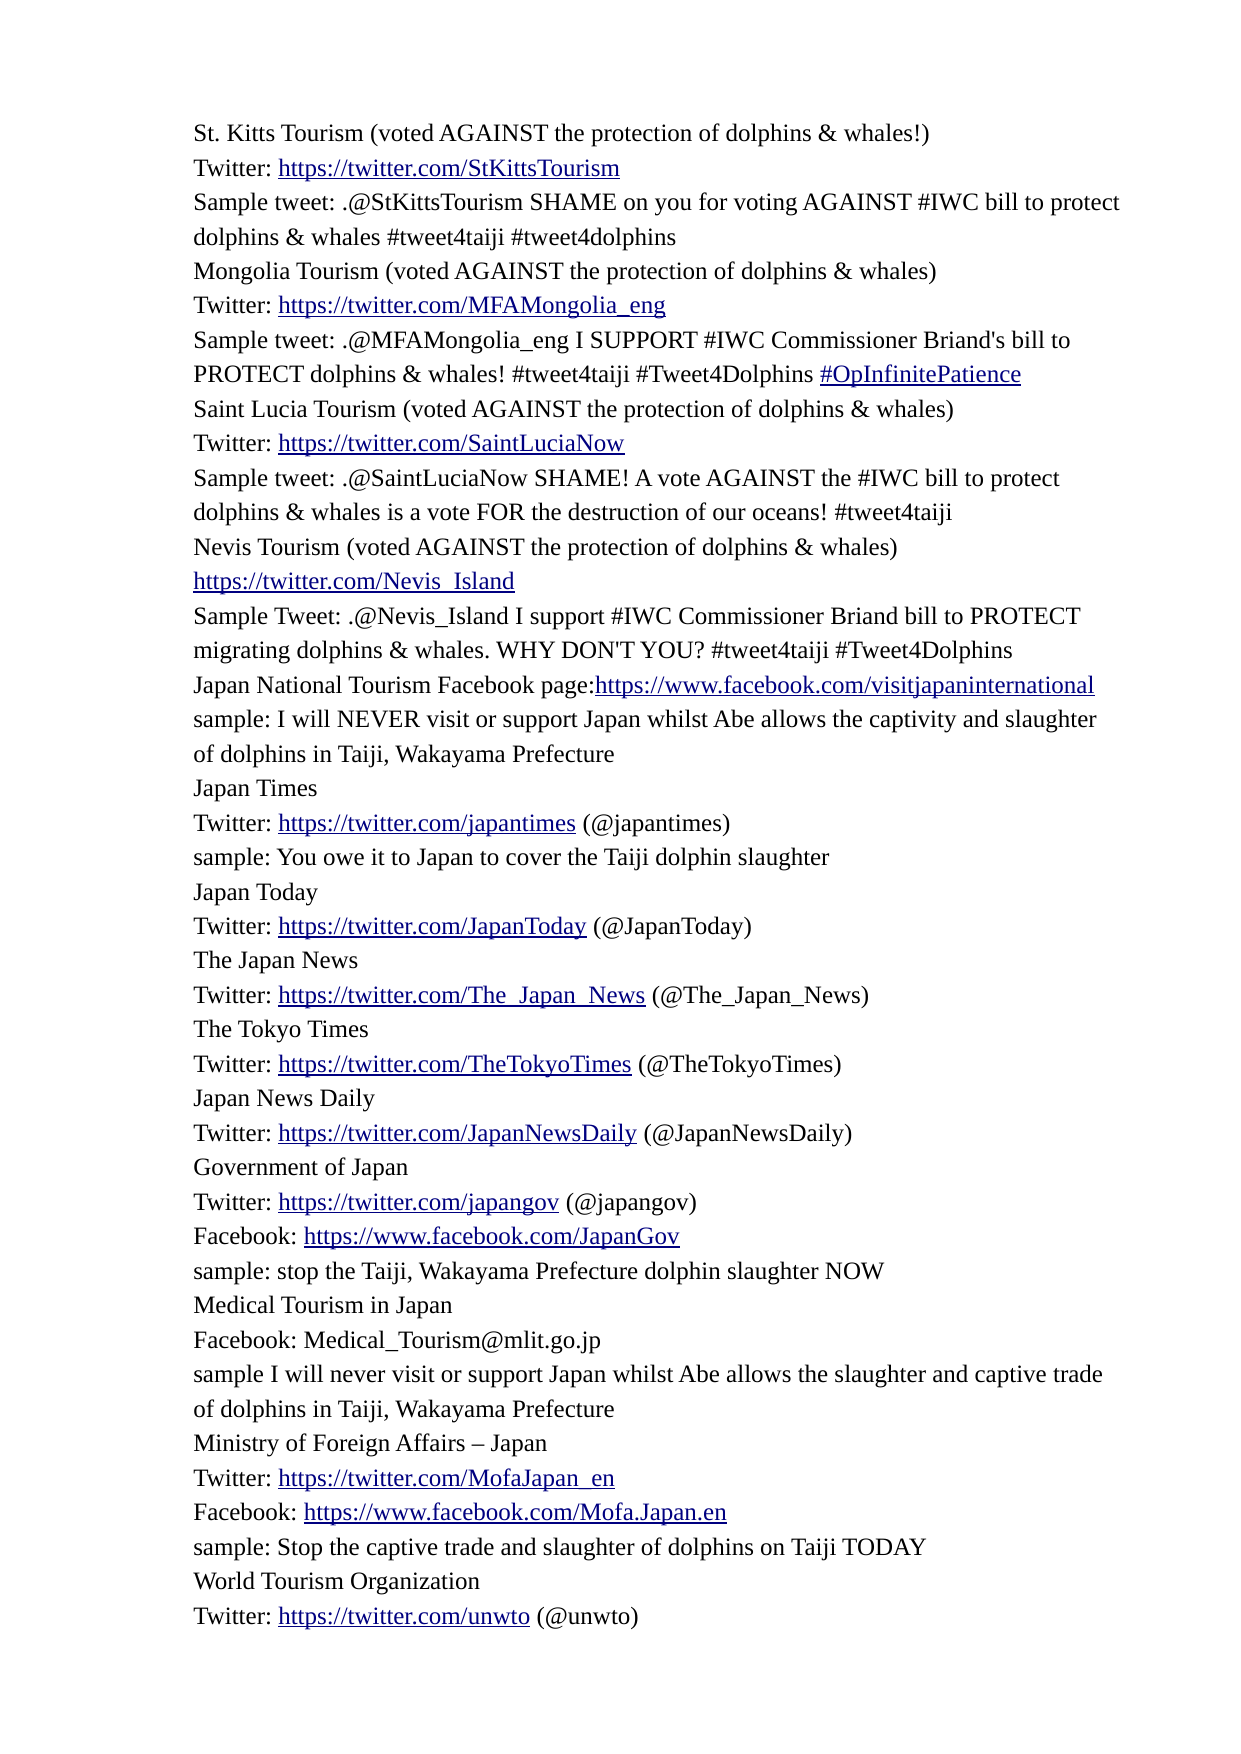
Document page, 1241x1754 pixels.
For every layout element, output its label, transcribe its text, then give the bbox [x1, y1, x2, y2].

list St. Kitts Tourism (voted AGAINST the protection of dolphins & whales!) Twitter: https://twitter.com/StKittsTourism Sample tweet: .@StKittsTourism SHAME on you for voting AGAINST #IWC bill to protect dolphins & whales #tweet4taiji #tweet4dolphins Mongolia Tourism (voted AGAINST the protection of dolphins & whales) Twitter: https://twitter.com/MFAMongolia_eng Sample tweet: .@MFAMongolia_eng I SUPPORT #IWC Commissioner Briand's bill to PROTECT dolphins & whales! #tweet4taiji #Tweet4Dolphins #OpInfinitePatience Saint Lucia Tourism (voted AGAINST the protection of dolphins & whales) Twitter: https://twitter.com/SaintLuciaNow Sample tweet: .@SaintLuciaNow SHAME! A vote AGAINST the #IWC bill to protect dolphins & whales is a vote FOR the destruction of our oceans! #tweet4taiji Nevis Tourism (voted AGAINST the protection of dolphins & whales) https://twitter.com/Nevis_Island Sample Tweet: .@Nevis_Island I support #IWC Commissioner Briand bill to PROTECT migrating dolphins & whales. WHY DON'T YOU? #tweet4taiji #Tweet4Dolphins Japan National Tourism Facebook page:https://www.facebook.com/visitjapaninternational sample: I will NEVER visit or support Japan whilst Abe allows the captivity and slaughter of dolphins in Taiji, Wakayama Prefecture Japan Times Twitter: https://twitter.com/japantimes (@japantimes) sample: You owe it to Japan to cover the Taiji dolphin slaughter Japan Today Twitter: https://twitter.com/JapanToday (@JapanToday) The Japan News Twitter: https://twitter.com/The_Japan_News (@The_Japan_News) The Tokyo Times Twitter: https://twitter.com/TheTokyoTimes (@TheTokyoTimes) Japan News Daily Twitter: https://twitter.com/JapanNewsDaily (@JapanNewsDaily) Government of Japan Twitter: https://twitter.com/japangov (@japangov) Facebook: https://www.facebook.com/JapanGov sample: stop the Taiji, Wakayama Prefecture dolphin slaughter NOW Medical Tourism in Japan Facebook: Medical_Tourism@mlit.go.jp sample I will never visit or support Japan whilst Abe allows the slaughter and captive trade of dolphins in Taiji, Wakayama Prefecture Ministry of Foreign Affairs – Japan Twitter: https://twitter.com/MofaJapan_en Facebook: https://www.facebook.com/Mofa.Japan.en sample: Stop the captive trade and slaughter of dolphins on Taiji TODAY World Tourism Organization Twitter: https://twitter.com/unwto (@unwto) [164, 118, 1122, 1629]
